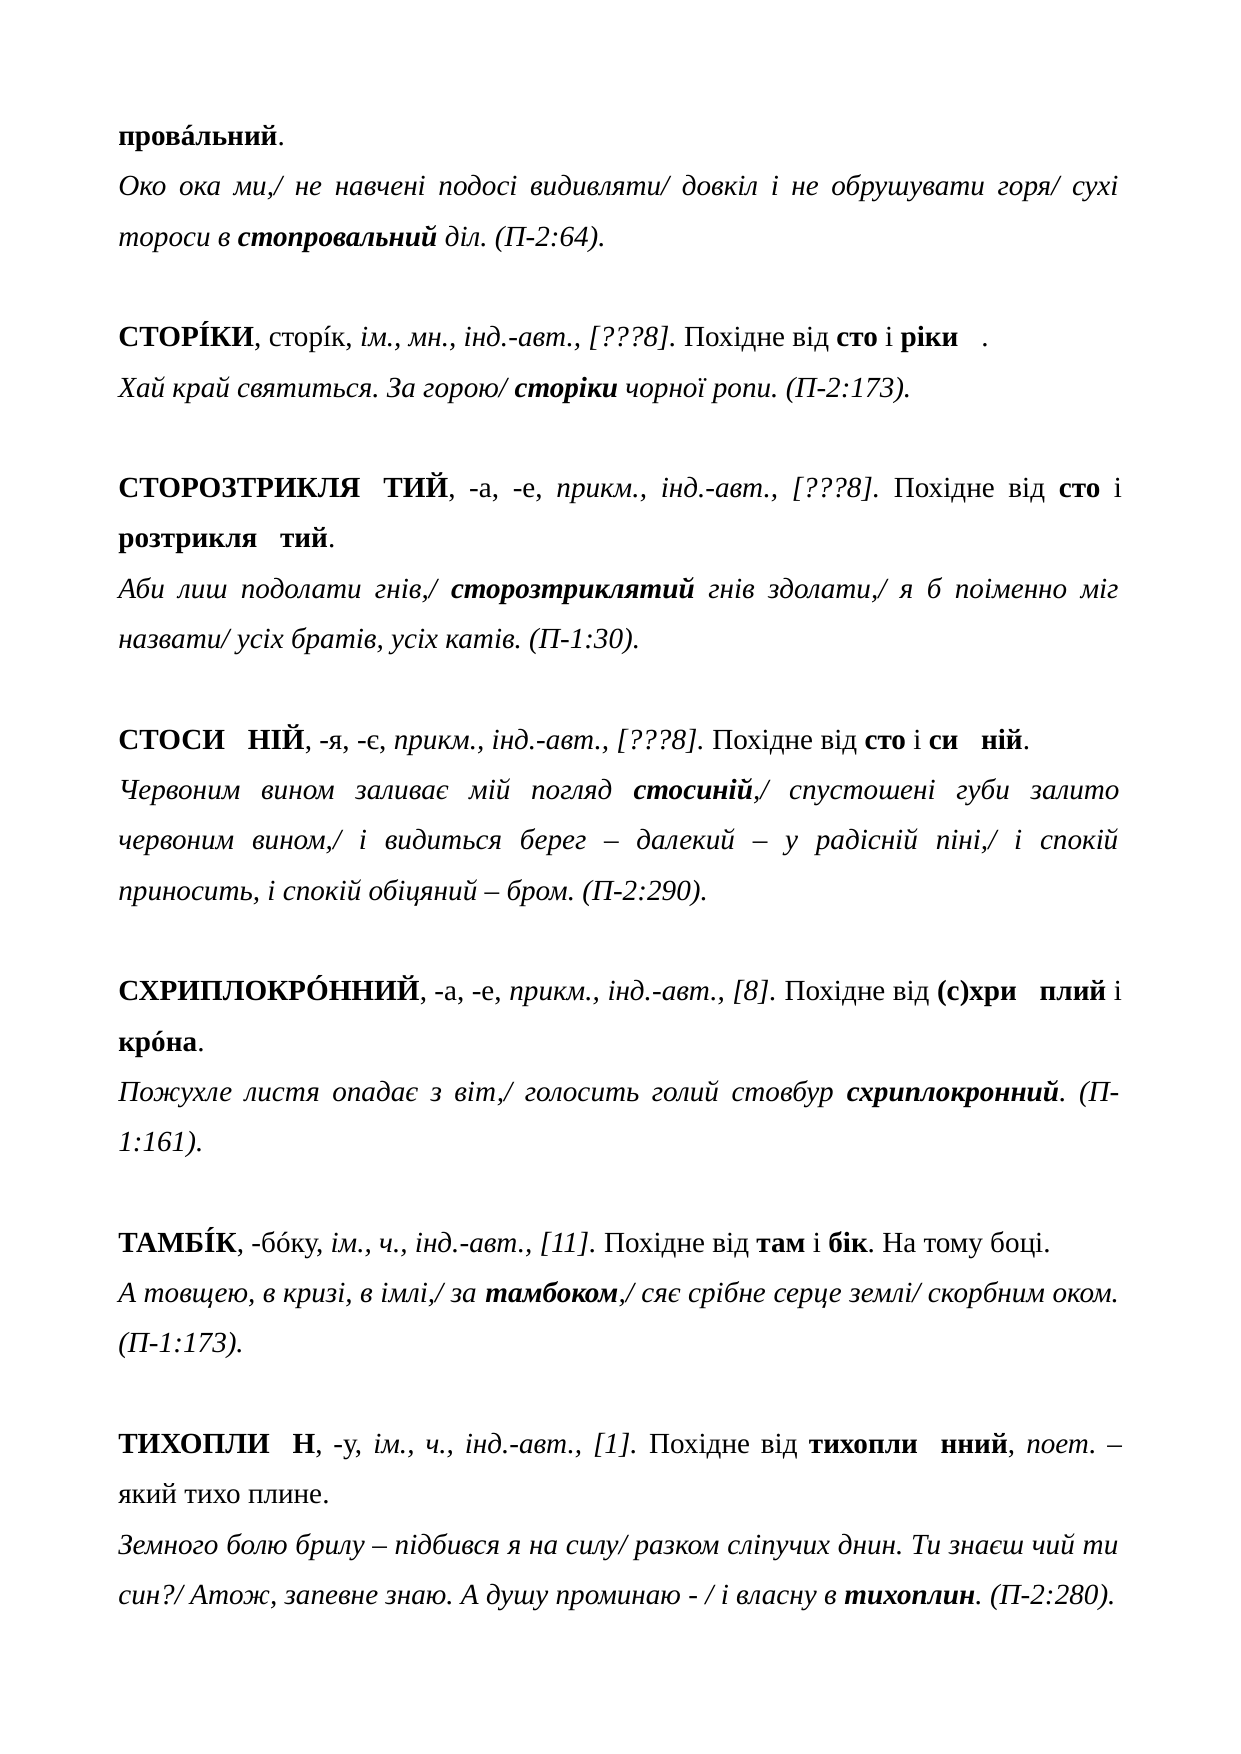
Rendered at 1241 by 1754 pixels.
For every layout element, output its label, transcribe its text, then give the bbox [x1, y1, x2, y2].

text провáльний. [118, 118, 1122, 152]
text А товщею, в кризі, в імлі,/ за тамбоком,/ сяє срібне серце землі/ скорбним оком. (П-1:173). [118, 1275, 1122, 1359]
text Тихоплин, -у, ім., ч., інд.-авт., [1]. Похідне від тихоплинний, поет. – який тихо плине. [118, 1426, 1122, 1510]
text Стосиній, -я, -є, прикм., інд.-авт., [???8]. Похідне від сто і синій. [118, 722, 1122, 755]
text Земного болю брилу – підбився я на силу/ разком сліпучих днин. Ти знаєш чий ти син?/ Атож, запевне знаю. А душу проминаю - / і власну в тихоплин. (П-2:280). [118, 1527, 1122, 1611]
text Аби лиш подолати гнів,/ сторозтриклятий гнів здолати,/ я б поіменно міг назвати/ усіх братів, усіх катів. (П-1:30). [118, 571, 1122, 655]
text Око ока ми,/ не навчені подосі видивляти/ довкіл і не обрушувати горя/ сухі тороси в стопровальний діл. (П-2:64). [118, 168, 1122, 252]
text Сторíки, сторíк, ім., мн., інд.-авт., [???8]. Похідне від сто і ріки. [118, 319, 1122, 353]
text Сторозтриклятий, -а, -е, прикм., інд.-авт., [???8]. Похідне від сто і розтриклятий. [118, 470, 1122, 554]
text Пожухле листя опадає з віт,/ голосить голий стовбур схриплокронний. (П-1:161). [118, 1074, 1122, 1158]
text Схриплокрóнний, -а, -е, прикм., інд.-авт., [8]. Похідне від (с)хриплий і крóна. [118, 973, 1122, 1057]
text Тамбíк, -бóку, ім., ч., інд.-авт., [11]. Похідне від там і бік. На тому боці. [118, 1225, 1122, 1258]
text Хай край святиться. За горою/ сторіки чорної ропи. (П-2:173). [118, 370, 1122, 403]
text Червоним вином заливає мій погляд стосиній,/ спустошені губи залито червоним вином,/ і видиться берег – далекий – у радісній піні,/ і спокій приносить, і спокій обіцяний – бром. (П-2:290). [118, 772, 1122, 906]
